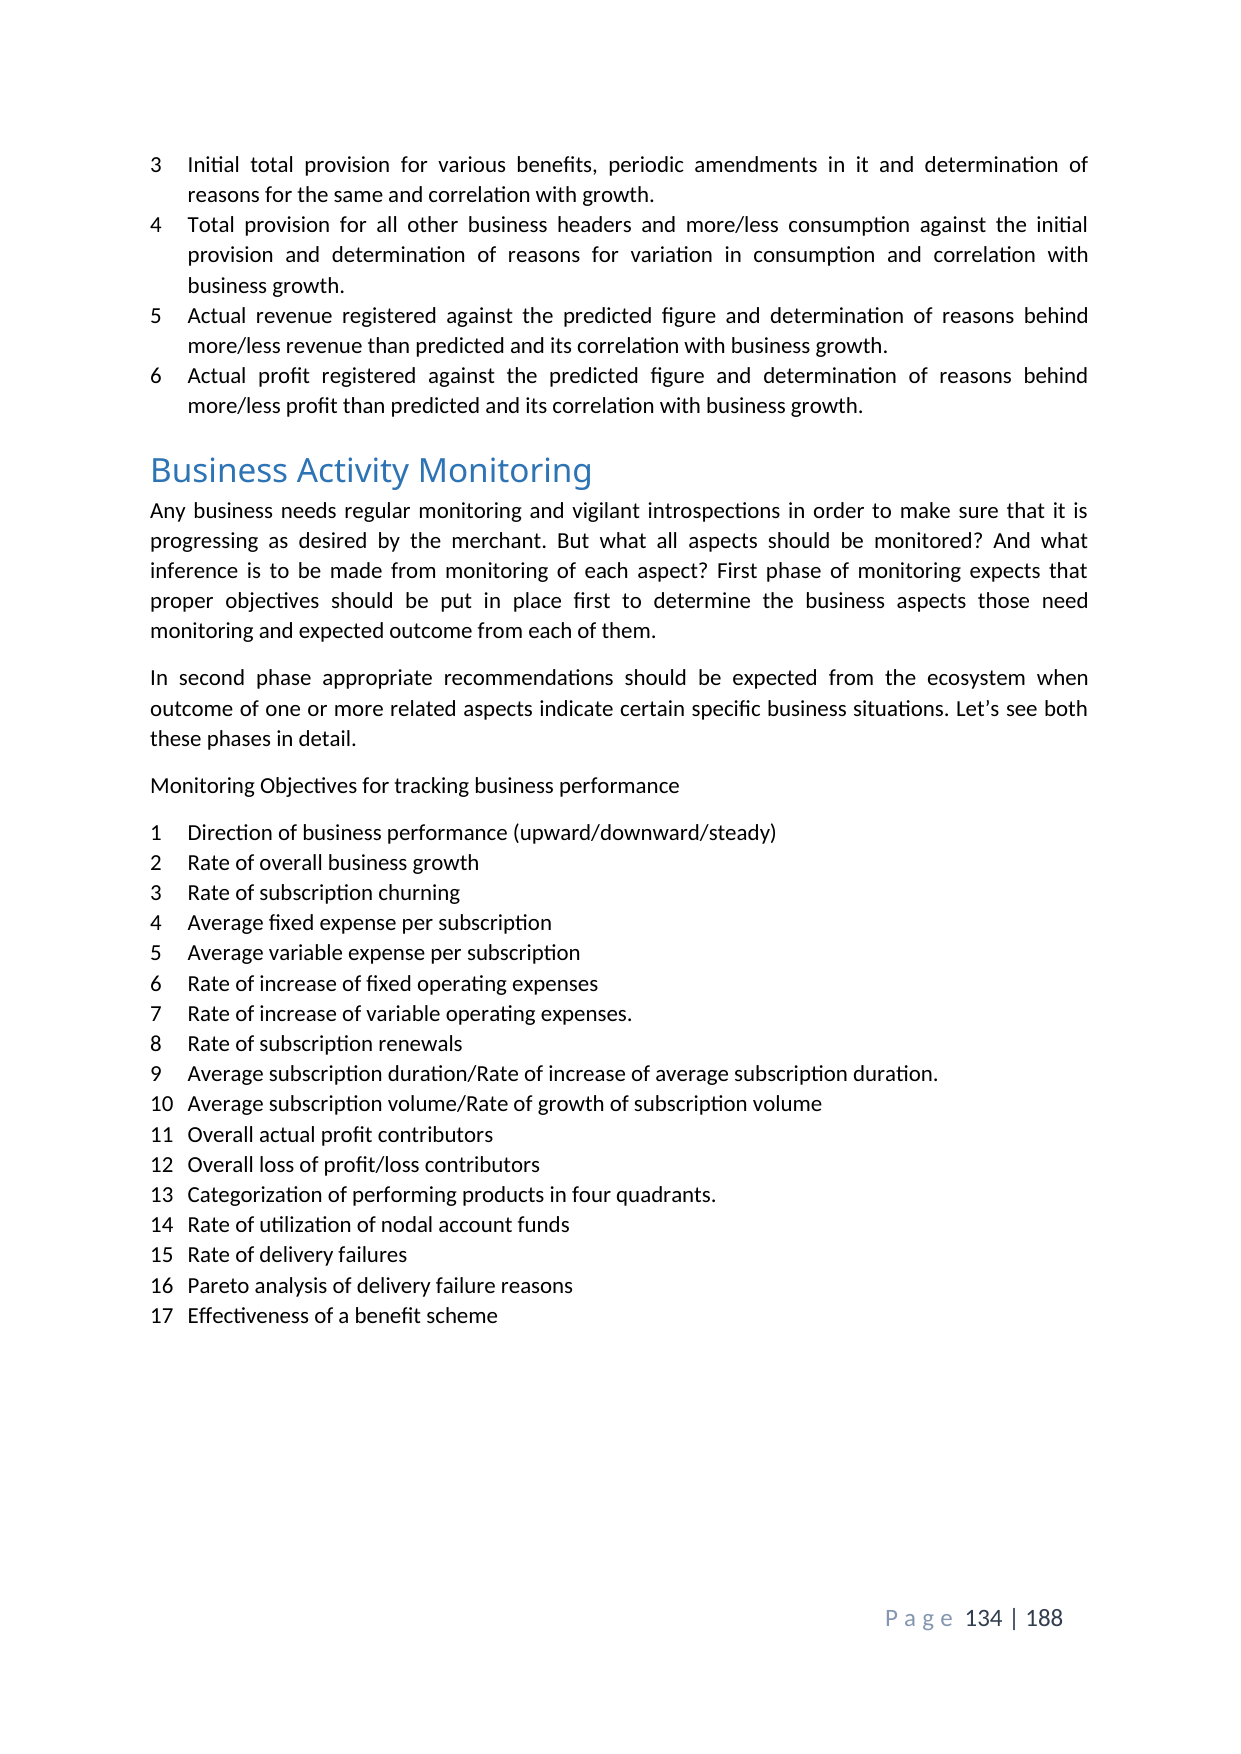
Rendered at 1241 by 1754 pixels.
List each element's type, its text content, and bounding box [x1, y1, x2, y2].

list Average subscription duration/Rate of increase of average subscription duration. [150, 1059, 1090, 1087]
text Monitoring Objectives for tracking business performance [150, 771, 1090, 799]
subtitle Business Activity Monitoring [150, 447, 1090, 492]
list Rate of overall business growth [150, 848, 1090, 876]
list Rate of subscription churning [150, 878, 1090, 906]
list Rate of increase of variable operating expenses. [150, 999, 1090, 1027]
list Rate of utilization of nodal account funds [150, 1210, 1090, 1238]
list Pareto analysis of delivery failure reasons [150, 1271, 1090, 1299]
list Rate of increase of fixed operating expenses [150, 969, 1090, 997]
list Total provision for all other business headers and more/less consumption against the initial provision and determination of reasons for variation in consumption and correlation with business growth. [150, 210, 1090, 299]
text In second phase appropriate recommendations should be expected from the ecosystem when outcome of one or more related aspects indicate certain specific business situations. Let’s see both these phases in detail. [150, 663, 1090, 752]
list Actual profit registered against the predicted figure and determination of reasons behind more/less profit than predicted and its correlation with business growth. [150, 361, 1090, 420]
list Average subscription volume/Rate of growth of subscription volume [150, 1089, 1090, 1118]
list Direction of business performance (upward/downward/steady) [150, 818, 1090, 846]
list Rate of delivery failures [150, 1241, 1090, 1269]
list Rate of subscription renewals [150, 1029, 1090, 1057]
list Overall loss of profit/loss contributors [150, 1150, 1090, 1178]
list Overall actual profit contributors [150, 1120, 1090, 1148]
list Categorization of performing products in four quadrants. [150, 1180, 1090, 1208]
list Effectiveness of a benefit scheme [150, 1301, 1090, 1329]
text Any business needs regular monitoring and vigilant introspections in order to make sure that it is progressing as desired by the merchant. But what all aspects should be monitored? And what inference is to be made from monitoring of each aspect? First phase of monitoring expects that proper objectives should be put in place first to determine the business aspects those need monitoring and expected outcome from each of them. [150, 496, 1090, 645]
list Average fixed expense per subscription [150, 908, 1090, 936]
list Actual revenue registered against the predicted figure and determination of reasons behind more/less revenue than predicted and its correlation with business growth. [150, 301, 1090, 359]
list Average variable expense per subscription [150, 938, 1090, 967]
list Initial total provision for various benefits, periodic amendments in it and determination of reasons for the same and correlation with growth. [150, 150, 1090, 208]
